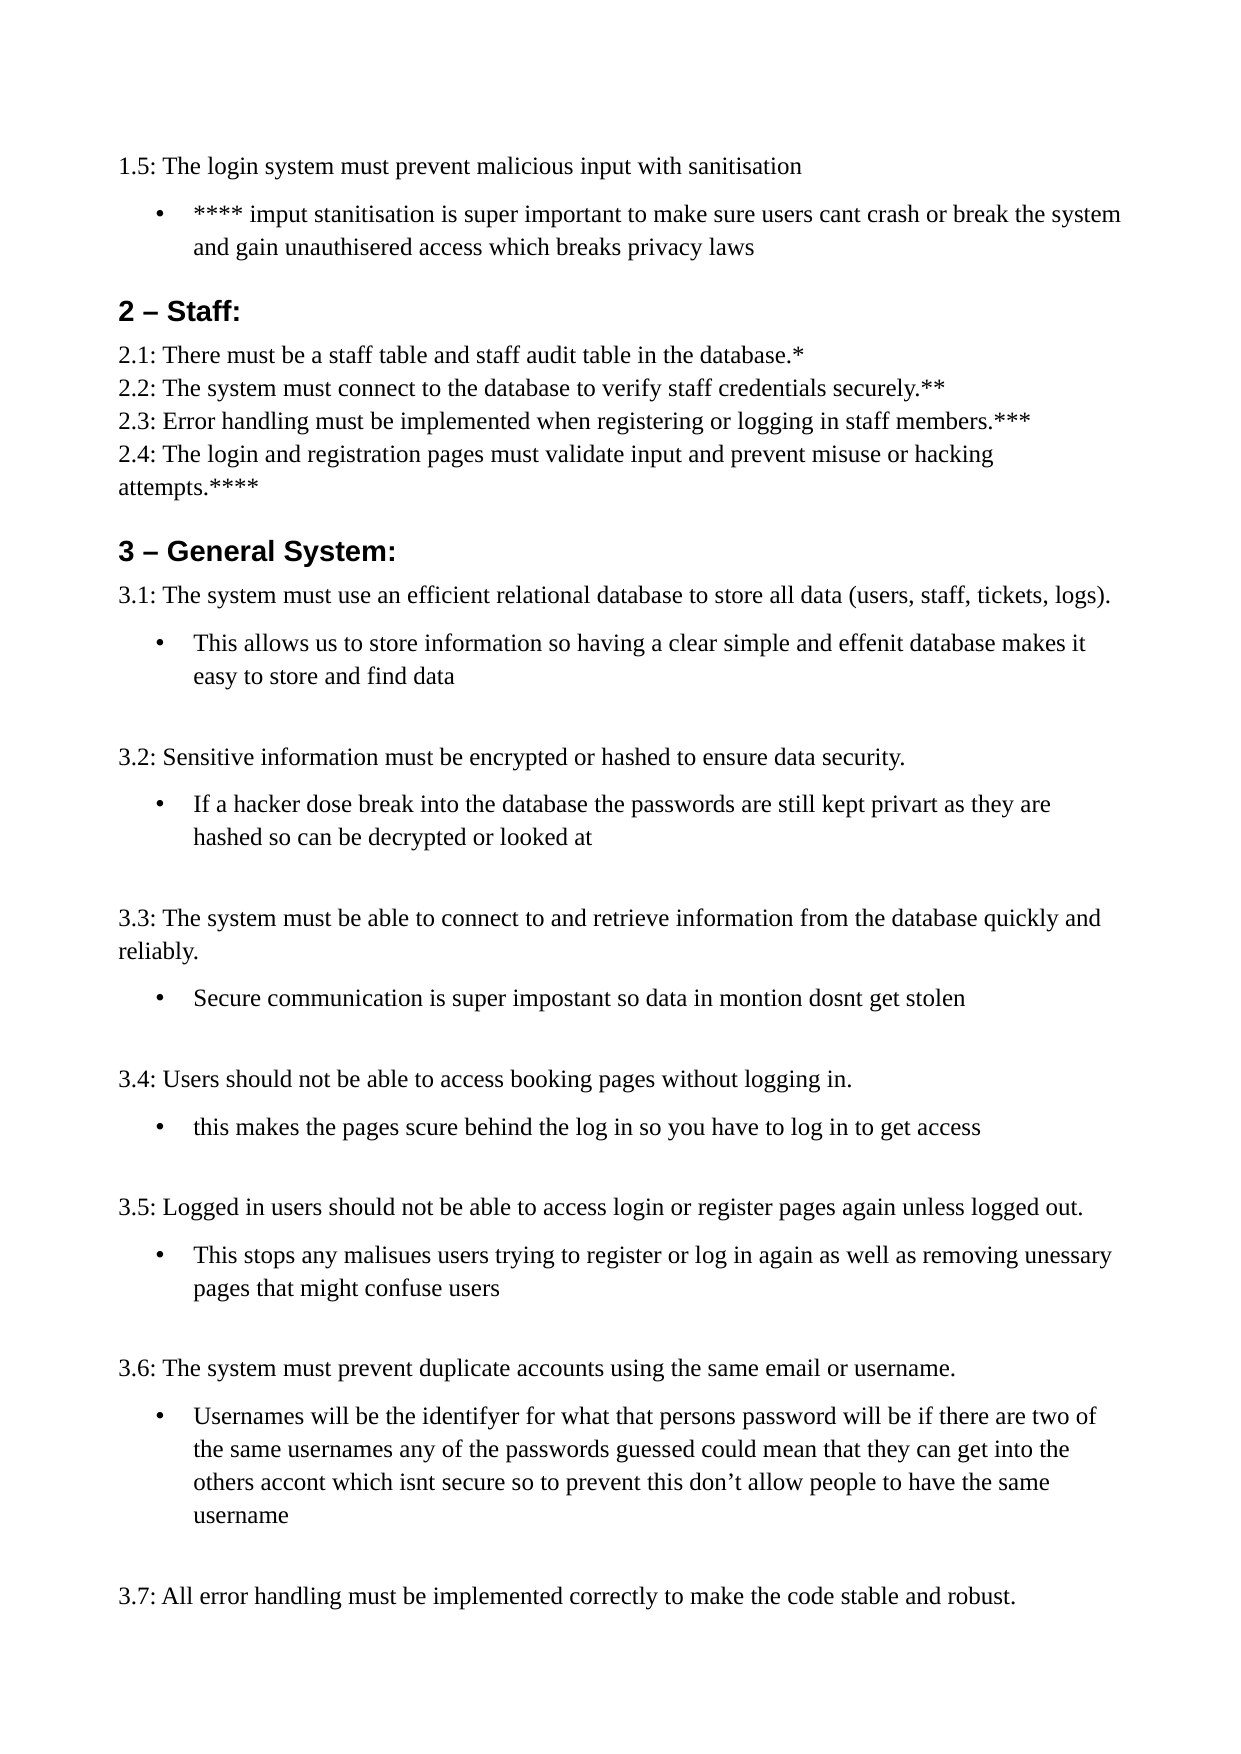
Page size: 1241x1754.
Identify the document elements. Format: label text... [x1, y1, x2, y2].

list **** imput stanitisation is super important to make sure users cant crash or break the system and gain unauthisered access which breaks privacy laws [156, 199, 1122, 261]
text 3.3: The system must be able to connect to and retrieve information from the database quickly and reliably. [118, 870, 1122, 964]
text 1.5: The login system must prevent malicious input with sanitisation [118, 118, 1122, 180]
list Usernames will be the identifyer for what that persons password will be if there are two of the same usernames any of the passwords guessed could mean that they can get into the others accont which isnt secure so to prevent this don’t allow people to have the same username [156, 1401, 1122, 1529]
text 3.4: Users should not be able to access booking pages without logging in. [118, 1031, 1122, 1093]
text 3.2: Sensitive information must be encrypted or hashed to ensure data security. [118, 708, 1122, 770]
list This allows us to store information so having a clear simple and effenit database makes it easy to store and find data [156, 628, 1122, 690]
list This stops any malisues users trying to register or log in again as well as removing unessary pages that might confuse users [156, 1240, 1122, 1302]
subtitle 2 – Staff: [118, 294, 1122, 327]
text 3.6: The system must prevent duplicate accounts using the same email or username. [118, 1321, 1122, 1382]
list this makes the pages scure behind the log in so you have to log in to get access [156, 1112, 1122, 1140]
subtitle 3 – General System: [118, 534, 1122, 568]
text 3.7: All error handling must be implemented correctly to make the code stable and robust. [118, 1548, 1122, 1609]
text 2.1: There must be a staff table and staff audit table in the database.* 2.2: The system must connect to the database to verify staff credentials securely.** 2.3: Error handling must be implemented when registering or logging in staff members.*** 2.4: The login and registration pages must validate input and prevent misuse or hacking attempts.**** [118, 340, 1122, 501]
text 3.5: Logged in users should not be able to access login or register pages again unless logged out. [118, 1159, 1122, 1221]
list If a hacker dose break into the database the passwords are still kept privart as they are hashed so can be decrypted or looked at [156, 789, 1122, 851]
text 3.1: The system must use an efficient relational database to store all data (users, staff, tickets, logs). [118, 580, 1122, 609]
list Secure communication is super impostant so data in montion dosnt get stolen [156, 983, 1122, 1012]
